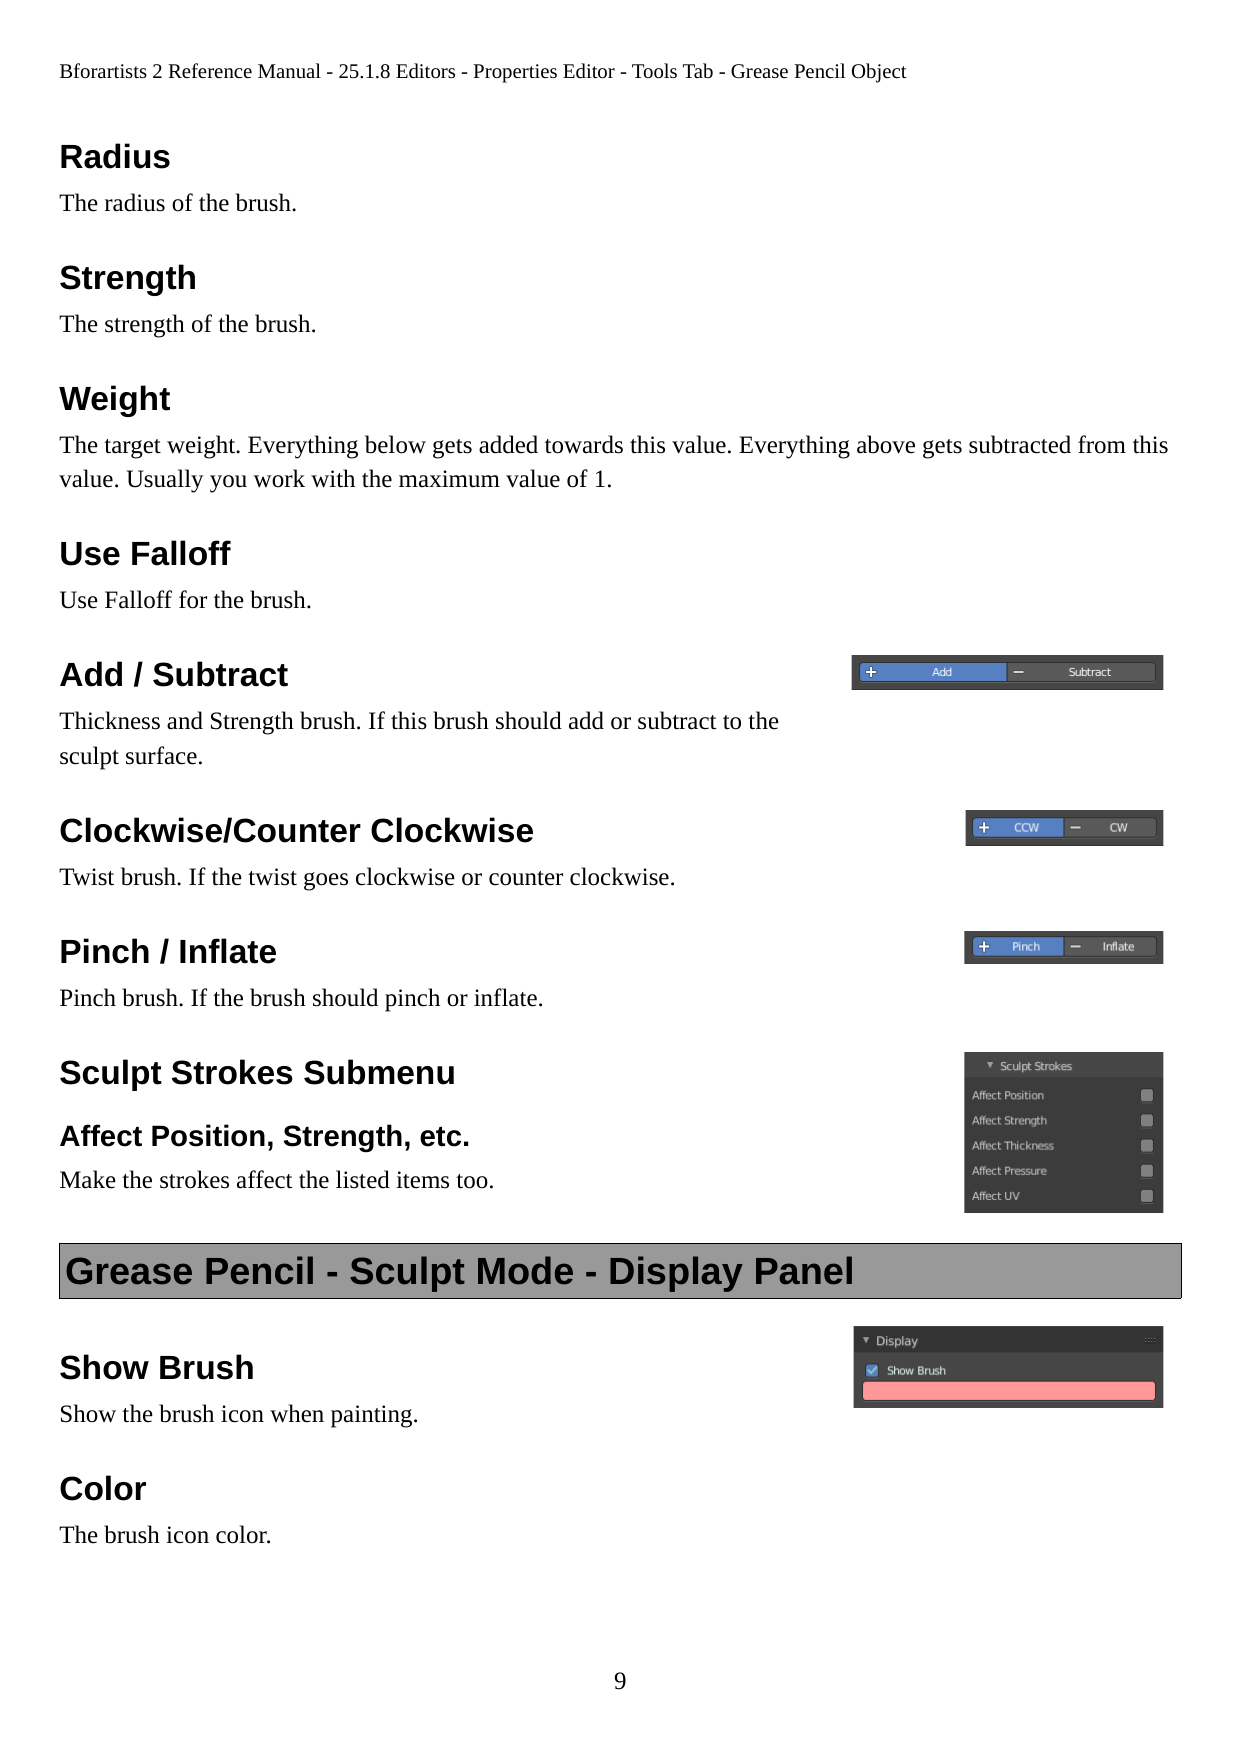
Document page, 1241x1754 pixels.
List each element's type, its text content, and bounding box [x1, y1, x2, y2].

picture [851, 655, 1164, 690]
subtitle Pinch / Inflate [59, 932, 1181, 971]
table_header Grease Pencil - Sculpt Mode - Display Panel [60, 1244, 1181, 1298]
subtitle Sculpt Strokes Submenu [59, 1053, 964, 1092]
subtitle Strength [59, 258, 1181, 296]
text The target weight. Everything below gets added towards this value. Everything above gets subtracted from this value. Usually you work with the maximum value of 1. [59, 430, 1181, 493]
text Pinch brush. If the brush should pinch or inflate. [59, 983, 1181, 1012]
subtitle Add / Subtract [59, 655, 1181, 694]
text Use Falloff for the brush. [59, 585, 1181, 614]
subtitle [1164, 1053, 1181, 1092]
subtitle [1164, 1348, 1181, 1386]
picture [853, 1326, 1164, 1408]
subtitle Use Falloff [59, 534, 1181, 573]
subtitle Show Brush [59, 1348, 853, 1386]
text The brush icon color. [59, 1520, 1181, 1548]
picture [964, 1052, 1164, 1213]
text Make the strokes affect the listed items too. [59, 1165, 964, 1194]
subtitle Affect Position, Strength, etc. [59, 1119, 964, 1152]
text The radius of the brush. [59, 188, 1181, 217]
subtitle Clockwise/Counter Clockwise [59, 811, 1181, 849]
text Twist brush. If the twist goes clockwise or counter clockwise. [59, 862, 1181, 891]
subtitle Color [59, 1469, 1181, 1507]
picture [964, 931, 1164, 964]
subtitle Weight [59, 379, 1181, 417]
picture [965, 810, 1164, 846]
text Show the brush icon when painting. [59, 1399, 1181, 1427]
text The strength of the brush. [59, 309, 1181, 338]
text Thickness and Strength brush. If this brush should add or subtract to the sculpt surface. [59, 706, 1181, 770]
subtitle Radius [59, 137, 1181, 175]
